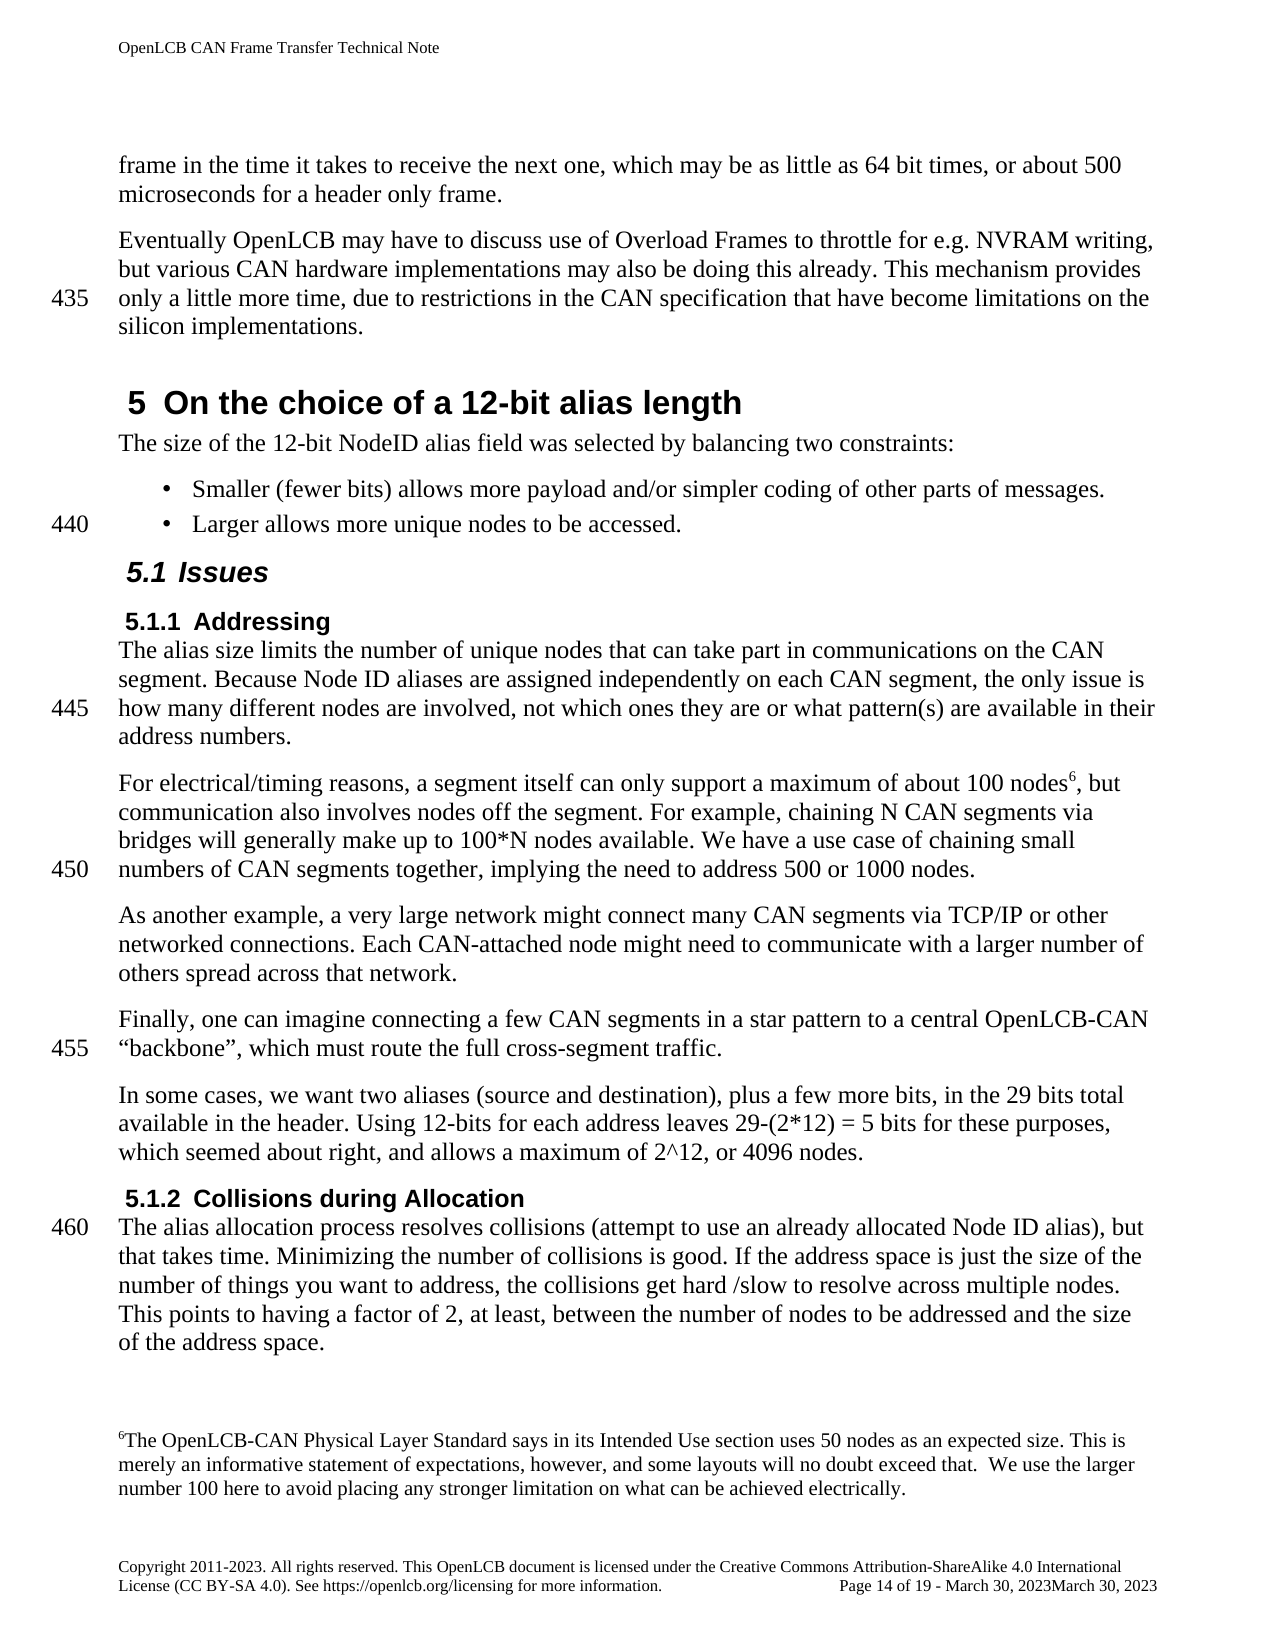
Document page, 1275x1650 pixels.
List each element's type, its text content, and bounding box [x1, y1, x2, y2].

subtitle On the choice of a 12-bit alias length [118, 383, 1157, 421]
text The alias size limits the number of unique nodes that can take part in communications on the CAN segment. Because Node ID aliases are assigned independently on each CAN segment, the only issue is how many different nodes are involved, not which ones they are or what pattern(s) are available in their address numbers. [118, 635, 1157, 750]
subtitle Collisions during Allocation [118, 1184, 1157, 1212]
subtitle Issues [118, 555, 1157, 589]
subtitle Addressing [118, 606, 1157, 635]
text The size of the 12-bit NodeID alias field was selected by balancing two constraints: [118, 428, 1157, 456]
text As another example, a very large network might connect many CAN segments via TCP/IP or other networked connections. Each CAN-attached node might need to communicate with a larger number of others spread across that network. [118, 901, 1157, 987]
text In some cases, we want two aliases (source and destination), plus a few more bits, in the 29 bits total available in the header. Using 12-bits for each address leaves 29-(2*12) = 5 bits for these purposes, which seemed about right, and allows a maximum of 2^12, or 4096 nodes. [118, 1080, 1157, 1166]
list Larger allows more unique nodes to be accessed. [162, 509, 1157, 537]
text frame in the time it takes to receive the next one, which may be as little as 64 bit times, or about 500 microseconds for a header only frame. [118, 150, 1157, 207]
text Finally, one can imagine connecting a few CAN segments in a star pattern to a central OpenLCB-CAN “backbone”, which must route the full cross-segment traffic. [118, 1004, 1157, 1062]
list Smaller (fewer bits) allows more payload and/or simpler coding of other parts of messages. [162, 474, 1157, 503]
text The OpenLCB-CAN Physical Layer Standard says in its Intended Use section uses 50 nodes as an expected size. This is merely an informative statement of expectations, however, and some layouts will no doubt exceed that. We use the larger number 100 here to avoid placing any stronger limitation on what can be achieved electrically. [118, 1428, 1157, 1500]
text For electrical/timing reasons, a segment itself can only support a maximum of about 100 nodes, but communication also involves nodes off the segment. For example, chaining N CAN segments via bridges will generally make up to 100*N nodes available. We have a use case of chaining small numbers of CAN segments together, implying the need to address 500 or 1000 nodes. [118, 768, 1157, 883]
text Eventually OpenLCB may have to discuss use of Overload Frames to throttle for e.g. NVRAM writing, but various CAN hardware implementations may also be doing this already. This mechanism provides only a little more time, due to restrictions in the CAN specification that have become limitations on the silicon implementations. [118, 225, 1157, 340]
text The alias allocation process resolves collisions (attempt to use an already allocated Node ID alias), but that takes time. Minimizing the number of collisions is good. If the address space is just the size of the number of things you want to address, the collisions get hard /slow to resolve across multiple nodes. This points to having a factor of 2, at least, between the number of nodes to be addressed and the size of the address space. [118, 1212, 1157, 1356]
